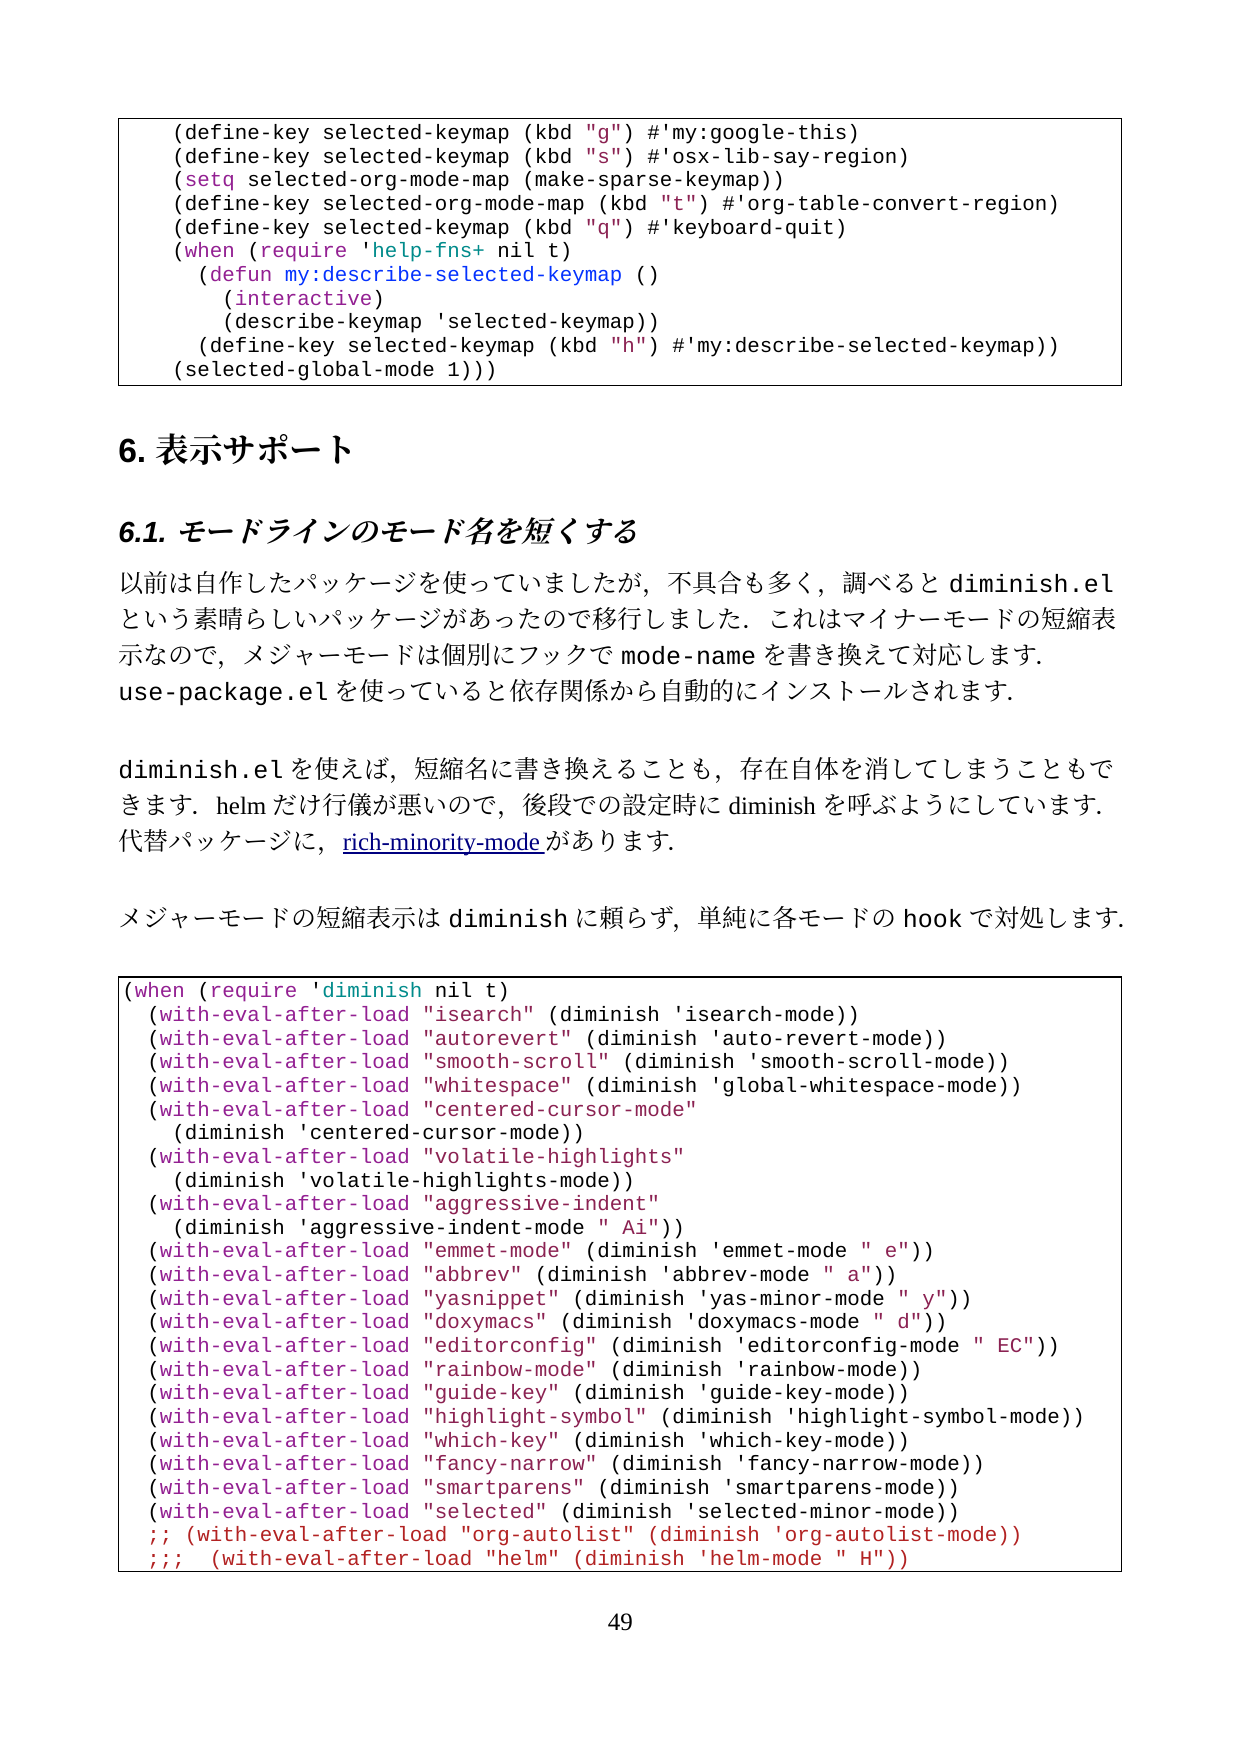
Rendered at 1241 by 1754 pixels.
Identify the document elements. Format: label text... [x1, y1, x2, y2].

subtitle モードラインのモード名を短くする [118, 509, 1122, 551]
text (with-eval-after-load "whitespace" (diminish 'global-whitespace-mode)) [119, 1071, 1121, 1095]
text (setq selected-org-mode-map (make-sparse-keymap)) [119, 165, 1121, 189]
text (diminish 'volatile-highlights-mode)) [119, 1166, 1121, 1189]
text (with-eval-after-load "fancy-narrow" (diminish 'fancy-narrow-mode)) [119, 1449, 1121, 1473]
text (with-eval-after-load "editorconfig" (diminish 'editorconfig-mode " EC")) [119, 1331, 1121, 1355]
text (diminish 'aggressive-indent-mode " Ai")) [119, 1213, 1121, 1237]
text (interactive) [119, 284, 1121, 307]
text (define-key selected-keymap (kbd "q") #'keyboard-quit) [119, 213, 1121, 236]
subtitle 表示サポート [118, 423, 1122, 472]
text (with-eval-after-load "guide-key" (diminish 'guide-key-mode)) [119, 1378, 1121, 1402]
text (with-eval-after-load "yasnippet" (diminish 'yas-minor-mode " y")) [119, 1284, 1121, 1307]
text (with-eval-after-load "abbrev" (diminish 'abbrev-mode " a")) [119, 1260, 1121, 1284]
text (with-eval-after-load "smooth-scroll" (diminish 'smooth-scroll-mode)) [119, 1047, 1121, 1071]
text (define-key selected-keymap (kbd "h") #'my:describe-selected-keymap)) [119, 331, 1121, 354]
text (with-eval-after-load "centered-cursor-mode" [119, 1095, 1121, 1118]
text (with-eval-after-load "smartparens" (diminish 'smartparens-mode)) [119, 1473, 1121, 1497]
text (with-eval-after-load "selected" (diminish 'selected-minor-mode)) [119, 1497, 1121, 1520]
text (selected-global-mode 1))) [119, 354, 1121, 385]
text (define-key selected-keymap (kbd "g") #'my:google-this) [119, 119, 1121, 142]
text 以前は自作したパッケージを使っていましたが，不具合も多く，調べると diminish.el という素晴らしいパッケージがあったので移行しました．これはマイナーモードの短縮表示なので，メジャーモードは個別にフックで mode-name を書き換えて対応します． use-package.el を使っていると依存関係から自動的にインストールされます． [118, 564, 1122, 737]
text (defun my:describe-selected-keymap () [119, 260, 1121, 284]
text (with-eval-after-load "emmet-mode" (diminish 'emmet-mode " e")) [119, 1237, 1121, 1260]
text ;;; (with-eval-after-load "helm" (diminish 'helm-mode " H")) [119, 1544, 1121, 1571]
text (with-eval-after-load "doxymacs" (diminish 'doxymacs-mode " d")) [119, 1307, 1121, 1331]
text (define-key selected-org-mode-map (kbd "t") #'org-table-convert-region) [119, 189, 1121, 213]
text メジャーモードの短縮表示は diminish に頼らず，単純に各モードの hook で対処します． [118, 899, 1122, 964]
text diminish.el を使えば，短縮名に書き換えることも，存在自体を消してしまうこともできます．helm だけ行儀が悪いので，後段での設定時に diminish を呼ぶようにしています．代替パッケージに，rich-minority-modeがあります． [118, 749, 1122, 886]
text (with-eval-after-load "aggressive-indent" [119, 1189, 1121, 1213]
text (with-eval-after-load "autorevert" (diminish 'auto-revert-mode)) [119, 1024, 1121, 1047]
text (with-eval-after-load "volatile-highlights" [119, 1142, 1121, 1166]
text (when (require 'diminish nil t) [119, 978, 1121, 1000]
text (describe-keymap 'selected-keymap)) [119, 307, 1121, 331]
text (when (require 'help-fns+ nil t) [119, 236, 1121, 260]
text (with-eval-after-load "rainbow-mode" (diminish 'rainbow-mode)) [119, 1355, 1121, 1378]
text (with-eval-after-load "isearch" (diminish 'isearch-mode)) [119, 1000, 1121, 1024]
text (with-eval-after-load "highlight-symbol" (diminish 'highlight-symbol-mode)) [119, 1402, 1121, 1426]
text ;; (with-eval-after-load "org-autolist" (diminish 'org-autolist-mode)) [119, 1520, 1121, 1544]
text (define-key selected-keymap (kbd "s") #'osx-lib-say-region) [119, 142, 1121, 165]
text (with-eval-after-load "which-key" (diminish 'which-key-mode)) [119, 1426, 1121, 1449]
text (diminish 'centered-cursor-mode)) [119, 1118, 1121, 1142]
